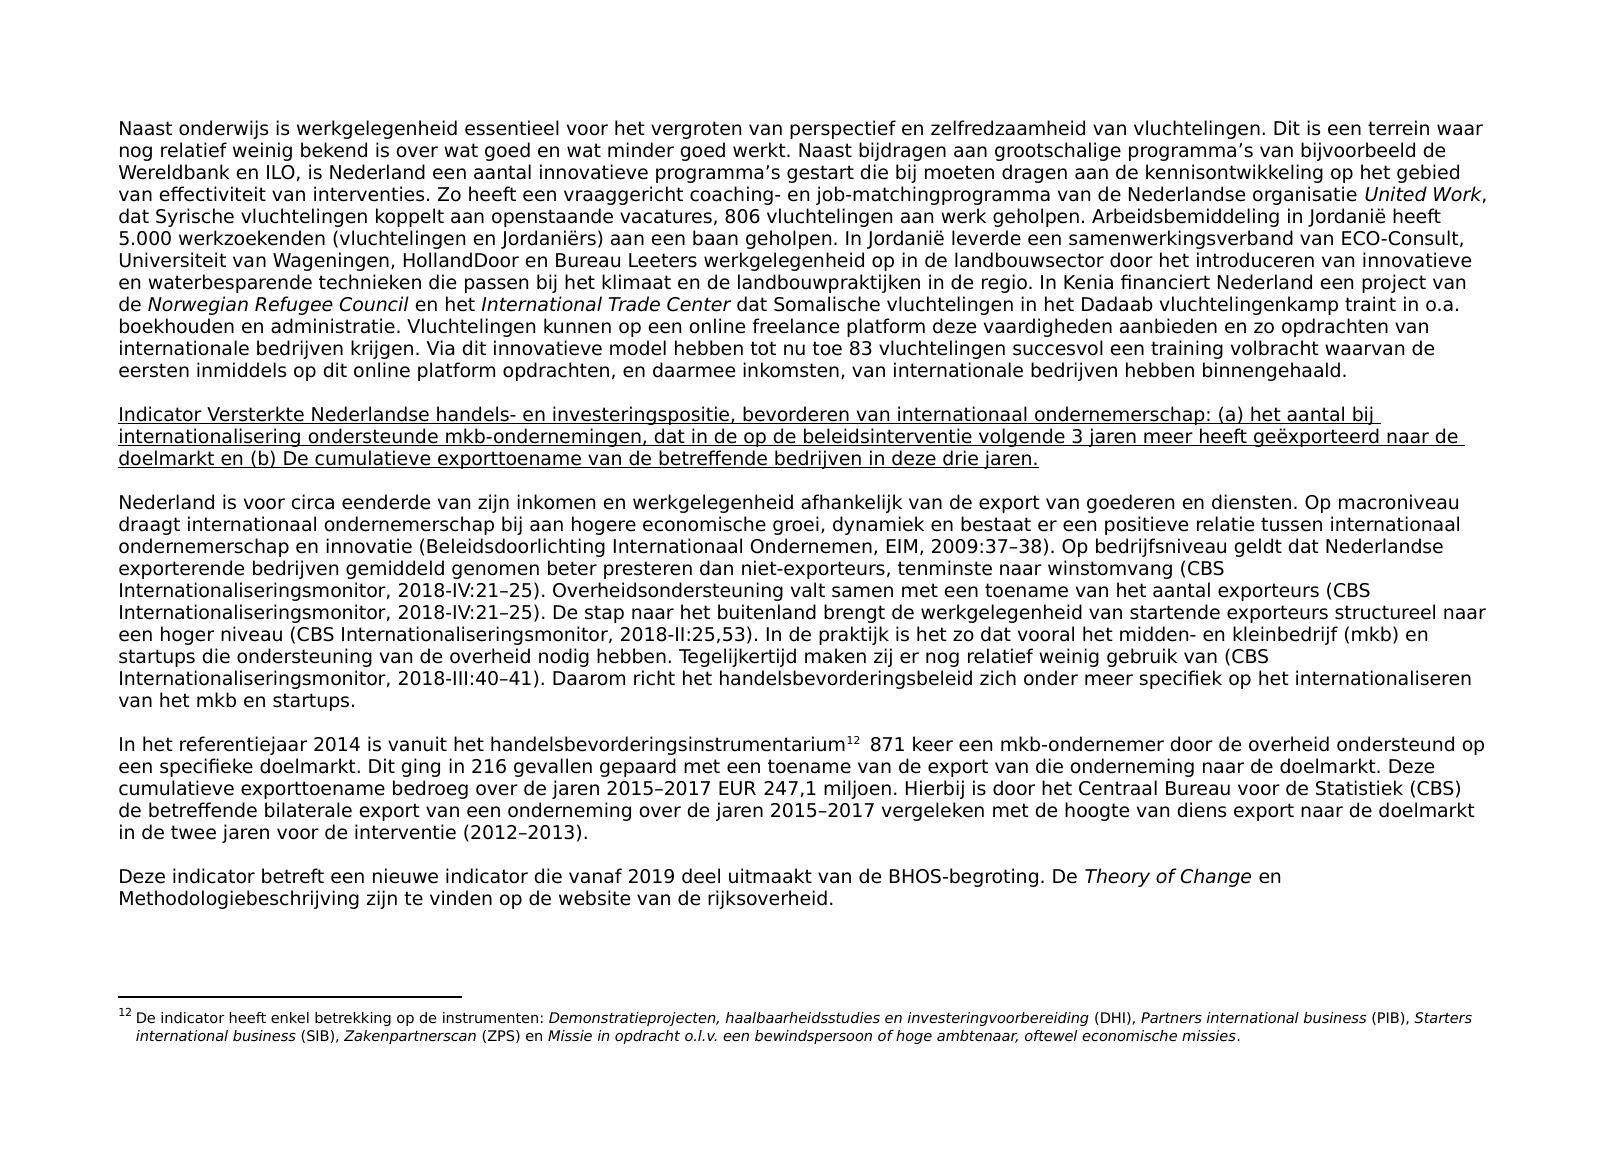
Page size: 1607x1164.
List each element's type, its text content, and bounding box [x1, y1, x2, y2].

text In het referentiejaar 2014 is vanuit het handelsbevorderingsinstrumentarium 871 keer een mkb-ondernemer door de overheid ondersteund op een specifieke doelmarkt. Dit ging in 216 gevallen gepaard met een toename van de export van die onderneming naar de doelmarkt. Deze cumulatieve exporttoename bedroeg over de jaren 2015–2017 EUR 247,1 miljoen. Hierbij is door het Centraal Bureau voor de Statistiek (CBS) de betreffende bilaterale export van een onderneming over de jaren 2015–2017 vergeleken met de hoogte van diens export naar de doelmarkt in de twee jaren voor de interventie (2012–2013). [118, 734, 1488, 844]
text Nederland is voor circa eenderde van zijn inkomen en werkgelegenheid afhankelijk van de export van goederen en diensten. Op macroniveau draagt internationaal ondernemerschap bij aan hogere economische groei, dynamiek en bestaat er een positieve relatie tussen internationaal ondernemerschap en innovatie (Beleidsdoorlichting Internationaal Ondernemen, EIM, 2009:37–38). Op bedrijfsniveau geldt dat Nederlandse exporterende bedrijven gemiddeld genomen beter presteren dan niet-exporteurs, tenminste naar winstomvang (CBS Internationaliseringsmonitor, 2018-IV:21–25). Overheidsondersteuning valt samen met een toename van het aantal exporteurs (CBS Internationaliseringsmonitor, 2018-IV:21–25). De stap naar het buitenland brengt de werkgelegenheid van startende exporteurs structureel naar een hoger niveau (CBS Internationaliseringsmonitor, 2018-II:25,53). In de praktijk is het zo dat vooral het midden- en kleinbedrijf (mkb) en startups die ondersteuning van de overheid nodig hebben. Tegelijkertijd maken zij er nog relatief weinig gebruik van (CBS Internationaliseringsmonitor, 2018-III:40–41). Daarom richt het handelsbevorderingsbeleid zich onder meer specifiek op het internationaliseren van het mkb en startups. [118, 492, 1488, 712]
text De indicator heeft enkel betrekking op de instrumenten: Demonstratieprojecten, haalbaarheidsstudies en investeringvoorbereiding (DHI), Partners international business (PIB), Starters international business (SIB), Zakenpartnerscan (ZPS) en Missie in opdracht o.l.v. een bewindspersoon of hoge ambtenaar, oftewel economische missies. [118, 1006, 1488, 1045]
text Deze indicator betreft een nieuwe indicator die vanaf 2019 deel uitmaakt van de BHOS-begroting. De Theory of Change en Methodologiebeschrijving zijn te vinden op de website van de rijksoverheid. [118, 866, 1488, 910]
subtitle Indicator Versterkte Nederlandse handels- en investeringspositie, bevorderen van internationaal ondernemerschap: (a) het aantal bij internationalisering ondersteunde mkb-ondernemingen, dat in de op de beleidsinterventie volgende 3 jaren meer heeft geëxporteerd naar de doelmarkt en (b) De cumulatieve exporttoename van de betreffende bedrijven in deze drie jaren. [118, 404, 1488, 470]
text Naast onderwijs is werkgelegenheid essentieel voor het vergroten van perspectief en zelfredzaamheid van vluchtelingen. Dit is een terrein waar nog relatief weinig bekend is over wat goed en wat minder goed werkt. Naast bijdragen aan grootschalige programma’s van bijvoorbeeld de Wereldbank en ILO, is Nederland een aantal innovatieve programma’s gestart die bij moeten dragen aan de kennisontwikkeling op het gebied van effectiviteit van interventies. Zo heeft een vraaggericht coaching- en job-matchingprogramma van de Nederlandse organisatie United Work, dat Syrische vluchtelingen koppelt aan openstaande vacatures, 806 vluchtelingen aan werk geholpen. Arbeidsbemiddeling in Jordanië heeft 5.000 werkzoekenden (vluchtelingen en Jordaniërs) aan een baan geholpen. In Jordanië leverde een samenwerkingsverband van ECO-Consult, Universiteit van Wageningen, HollandDoor en Bureau Leeters werkgelegenheid op in de landbouwsector door het introduceren van innovatieve en waterbesparende technieken die passen bij het klimaat en de landbouwpraktijken in de regio. In Kenia financiert Nederland een project van de Norwegian Refugee Council en het International Trade Center dat Somalische vluchtelingen in het Dadaab vluchtelingenkamp traint in o.a. boekhouden en administratie. Vluchtelingen kunnen op een online freelance platform deze vaardigheden aanbieden en zo opdrachten van internationale bedrijven krijgen. Via dit innovatieve model hebben tot nu toe 83 vluchtelingen succesvol een training volbracht waarvan de eersten inmiddels op dit online platform opdrachten, en daarmee inkomsten, van internationale bedrijven hebben binnengehaald. [118, 118, 1488, 382]
